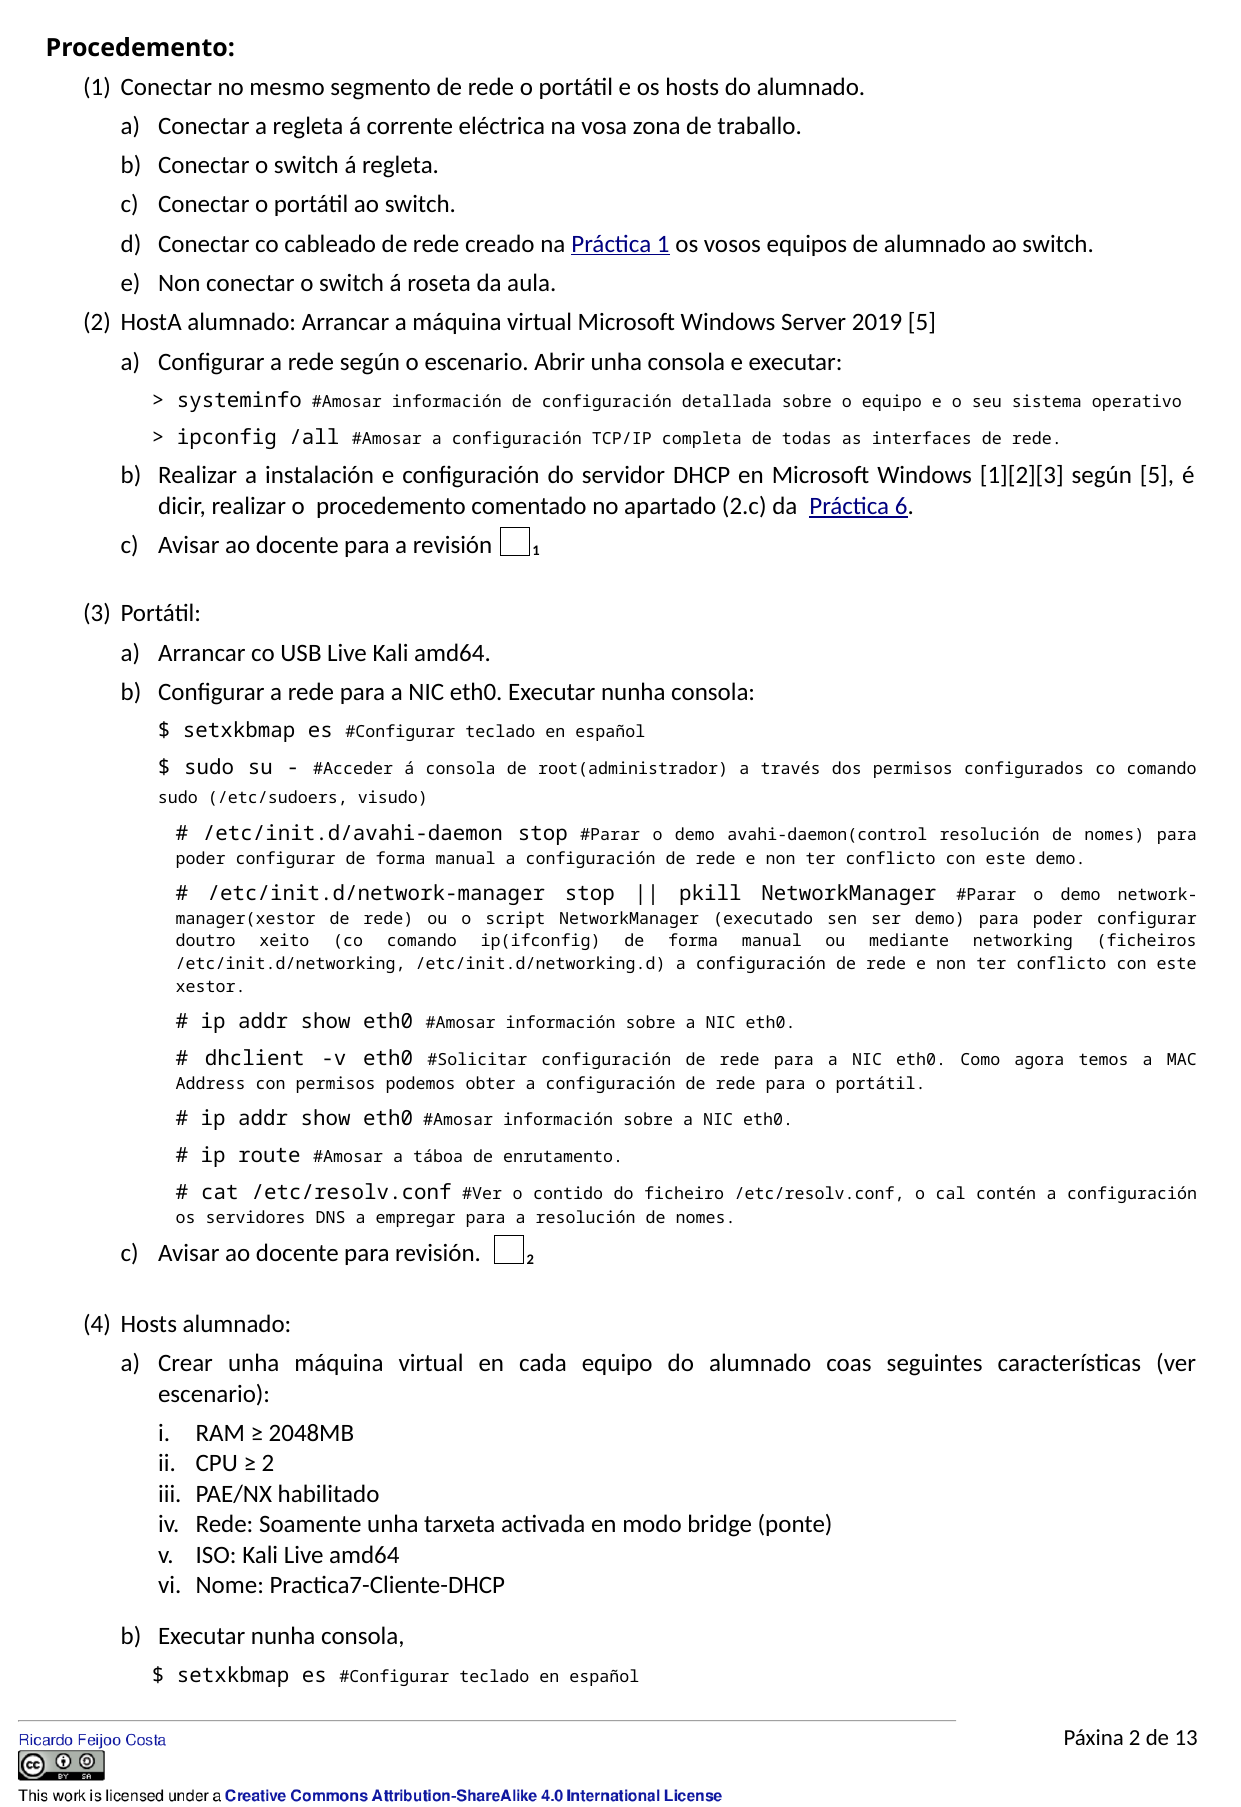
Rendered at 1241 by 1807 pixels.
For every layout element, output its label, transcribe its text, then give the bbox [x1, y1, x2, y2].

list Avisar ao docente para revisión. 2 [120, 1237, 1197, 1268]
list $ setxkbmap es #Configurar teclado en español [116, 1660, 1197, 1688]
list Nome: Practica7-Cliente-DHCP [158, 1570, 1197, 1600]
list ISO: Kali Live amd64 [158, 1539, 1197, 1570]
list # ip addr show eth0 #Amosar información sobre a NIC eth0. [140, 1006, 1197, 1034]
list Configurar a rede según o escenario. Abrir unha consola e executar: [120, 346, 1197, 376]
list Avisar ao docente para a revisión 1 [120, 529, 1197, 559]
list Configurar a rede para a NIC eth0. Executar nunha consola: [120, 676, 1197, 706]
list PAE/NX habilitado [158, 1478, 1197, 1509]
list Arrancar co USB Live Kali amd64. [120, 637, 1197, 667]
list # /etc/init.d/avahi-daemon stop #Parar o demo avahi-daemon(control resolución de nomes) para poder configurar de forma manual a configuración de rede e non ter conflicto con este demo. [140, 818, 1197, 869]
list > systeminfo #Amosar información de configuración detallada sobre o equipo e o seu sistema operativo [116, 385, 1197, 413]
list Executar nunha consola, [120, 1621, 1197, 1651]
list Conectar no mesmo segmento de rede o portátil e os hosts do alumnado. [83, 71, 1197, 101]
list HostA alumnado: Arrancar a máquina virtual Microsoft Windows Server 2019 [5] [83, 306, 1197, 337]
list Conectar o switch á regleta. [120, 149, 1197, 180]
list Rede: Soamente unha tarxeta activada en modo bridge (ponte) [158, 1509, 1197, 1539]
list # ip addr show eth0 #Amosar información sobre a NIC eth0. [140, 1103, 1197, 1131]
picture [8, 1715, 957, 1806]
list RAM ≥ 2048MB [158, 1417, 1197, 1448]
list Realizar a instalación e configuración do servidor DHCP en Microsoft Windows [1][2][3] según [5], é dicir, realizar o procedemento comentado no apartado (2.c) da Práctica 6. [120, 459, 1197, 520]
list Non conectar o switch á roseta da aula. [120, 267, 1197, 298]
list # /etc/init.d/network-manager stop || pkill NetworkManager #Parar o demo network-manager(xestor de rede) ou o script NetworkManager (executado sen ser demo) para poder configurar doutro xeito (co comando ip(ifconfig) de forma manual ou mediante networking (ficheiros /etc/init.d/networking, /etc/init.d/networking.d) a configuración de rede e non ter conflicto con este xestor. [140, 878, 1197, 997]
list # dhclient -v eth0 #Solicitar configuración de rede para a NIC eth0. Como agora temos a MAC Address con permisos podemos obter a configuración de rede para o portátil. [140, 1043, 1197, 1094]
list # cat /etc/resolv.conf #Ver o contido do ficheiro /etc/resolv.conf, o cal contén a configuración os servidores DNS a empregar para a resolución de nomes. [140, 1177, 1197, 1228]
list > ipconfig /all #Amosar a configuración TCP/IP completa de todas as interfaces de rede. [116, 422, 1197, 451]
list Conectar a regleta á corrente eléctrica na vosa zona de traballo. [120, 110, 1197, 141]
list $ sudo su - #Acceder á consola de root(administrador) a través dos permisos configurados co comando sudo (/etc/sudoers, visudo) [122, 752, 1197, 809]
list Conectar o portátil ao switch. [120, 188, 1197, 219]
list Portátil: [83, 597, 1197, 628]
list Hosts alumnado: [83, 1308, 1197, 1338]
list $ setxkbmap es #Configurar teclado en español [122, 715, 1197, 744]
text Procedemento: [45, 30, 1197, 64]
list CPU ≥ 2 [158, 1448, 1197, 1478]
list # ip route #Amosar a táboa de enrutamento. [140, 1140, 1197, 1169]
list Conectar co cableado de rede creado na Práctica 1 os vosos equipos de alumnado ao switch. [120, 228, 1197, 258]
list Crear unha máquina virtual en cada equipo do alumnado coas seguintes características (ver escenario): [120, 1347, 1197, 1408]
